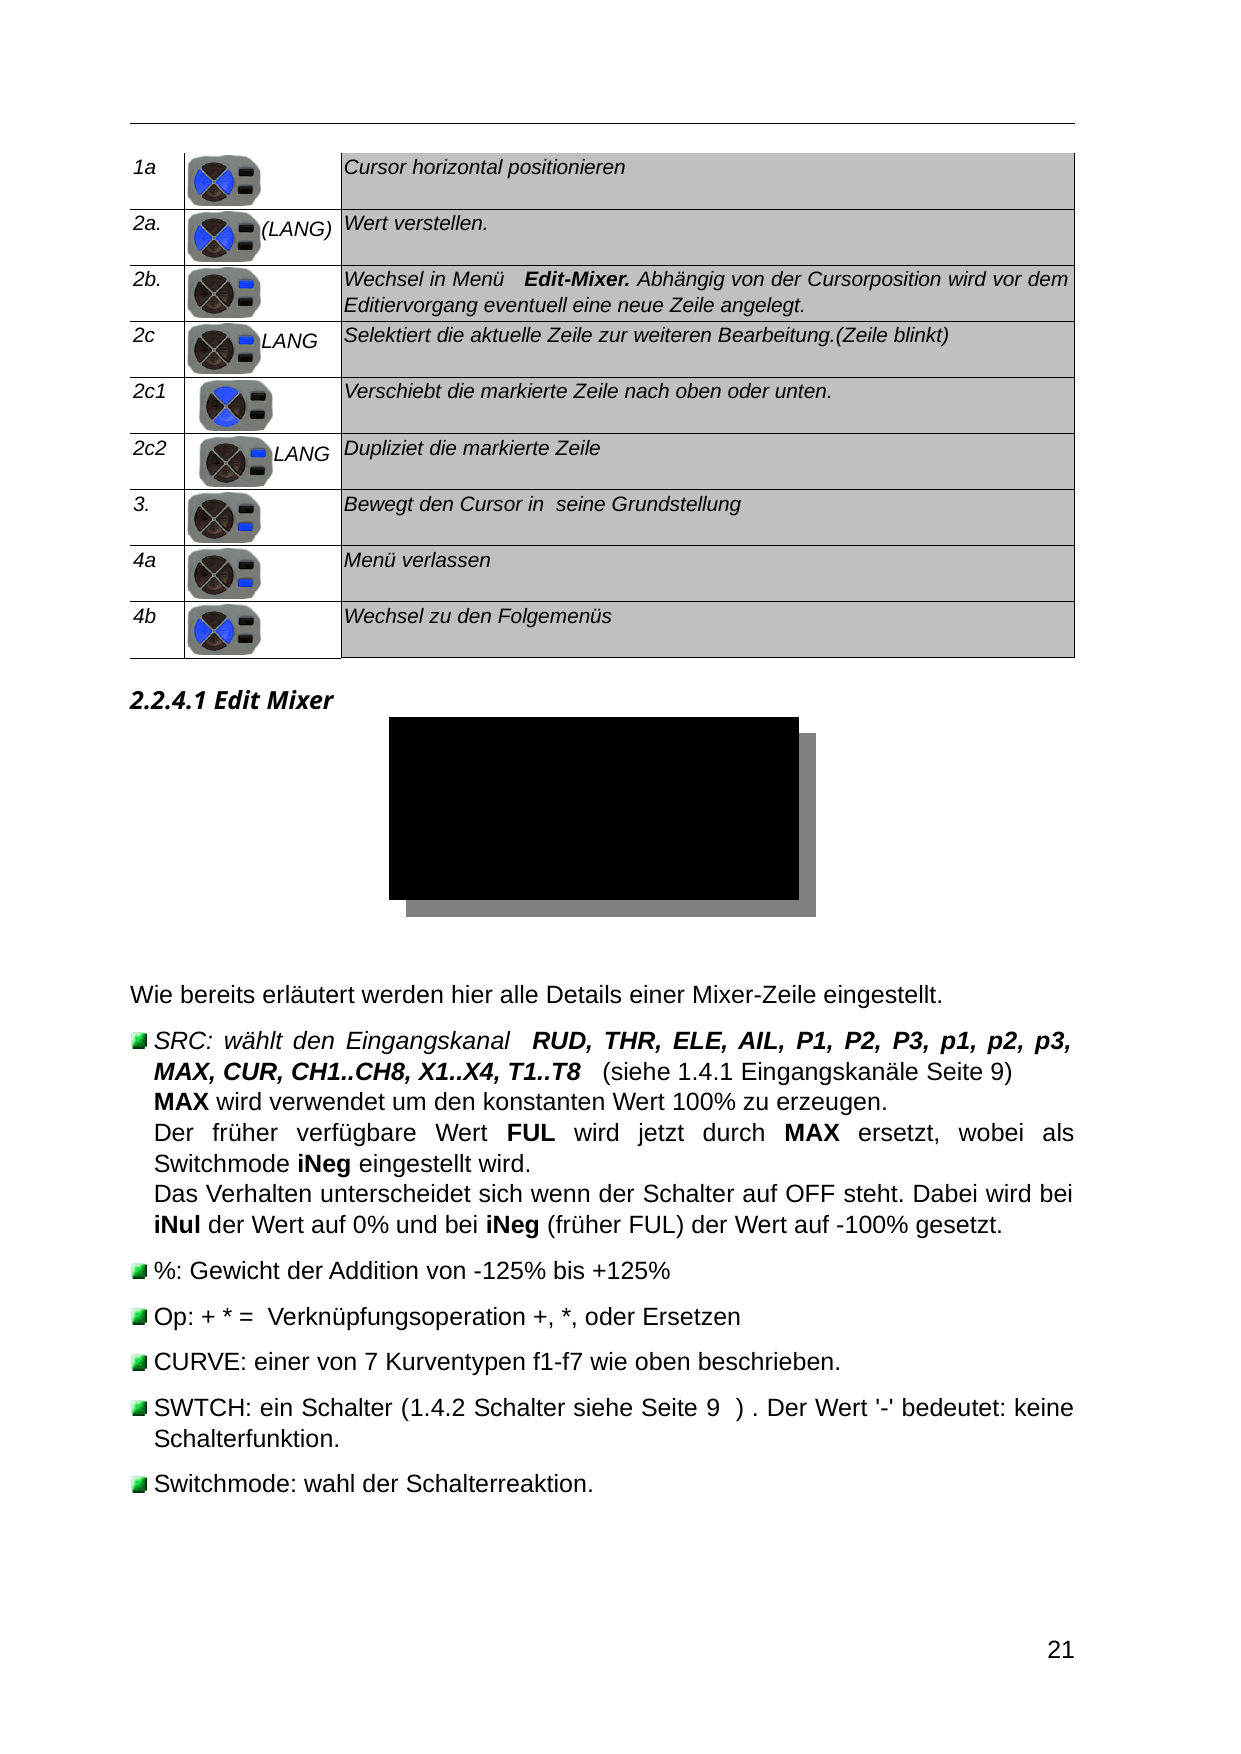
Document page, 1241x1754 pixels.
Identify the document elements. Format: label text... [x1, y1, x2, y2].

table_cell Bewegt den Cursor in seine Grundstellung [342, 490, 1074, 545]
text Wie bereits erläutert werden hier alle Details einer Mixer-Zeile eingestellt. [130, 981, 1075, 1009]
list CURVE: einer von 7 Kurventypen f1-f7 wie oben beschrieben. [130, 1348, 1075, 1376]
picture [187, 548, 262, 599]
table_cell [185, 546, 341, 601]
table_cell 4a [130, 546, 184, 601]
table_cell [185, 490, 341, 545]
table_cell Cursor horizontal positionieren [342, 153, 1074, 209]
table_cell 2c [130, 322, 184, 377]
picture [187, 211, 262, 262]
list Op: + * = Verknüpfungsoperation +, *, oder Ersetzen [130, 1302, 1075, 1331]
list SRC: wählt den Eingangskanal RUD, THR, ELE, AIL, P1, P2, P3, p1, p2, p3, MAX, CUR, CH1..CH8, X1..X4, T1..T8 (siehe 1.4.1 Eingangskanäle Seite 9) MAX wird verwendet um den konstanten Wert 100% zu erzeugen. Der früher verfügbare Wert FUL wird jetzt durch MAX ersetzt, wobei als Switchmode iNeg eingestellt wird. Das Verhalten unterscheidet sich wenn der Schalter auf OFF steht. Dabei wird bei iNul der Wert auf 0% und bei iNeg (früher FUL) der Wert auf -100% gesetzt. [130, 1027, 1075, 1239]
table_cell [185, 266, 341, 321]
picture [187, 492, 262, 543]
table_cell Dupliziet die markierte Zeile [342, 434, 1074, 489]
picture [187, 267, 262, 318]
table_cell LANG [185, 322, 341, 377]
table_cell Menü verlassen [342, 546, 1074, 601]
table_cell [185, 602, 341, 658]
picture [131, 1263, 147, 1279]
table_cell Wechsel zu den Folgemenüs [342, 602, 1074, 657]
table_cell Selektiert die aktuelle Zeile zur weiteren Bearbeitung.(Zeile blinkt) [342, 322, 1074, 377]
table_cell 2c2 [130, 434, 184, 489]
list Switchmode: wahl der Schalterreaktion. [130, 1470, 1075, 1498]
table_cell 2c1 [130, 378, 184, 433]
table_cell 2b. [130, 266, 184, 321]
table_cell 2a. [130, 210, 184, 265]
list SWTCH: ein Schalter (1.4.2 Schalter siehe Seite 9 ) . Der Wert '-' bedeutet: keine Schalterfunktion. [130, 1394, 1075, 1453]
picture [187, 155, 262, 206]
table_cell (LANG) [185, 210, 341, 265]
picture [131, 1476, 147, 1493]
list %: Gewicht der Addition von -125% bis +125% [130, 1257, 1075, 1285]
table_cell Wert verstellen. [342, 210, 1074, 265]
picture [199, 436, 274, 487]
picture [131, 1308, 147, 1325]
picture [131, 1032, 147, 1049]
table_cell LANG [185, 434, 341, 489]
picture [131, 1354, 147, 1371]
table_cell Verschiebt die markierte Zeile nach oben oder unten. [342, 378, 1074, 433]
table_cell [185, 378, 341, 433]
picture [131, 1400, 147, 1416]
picture [199, 380, 274, 431]
picture [187, 323, 262, 374]
table_cell [185, 153, 341, 209]
table_cell 4b [130, 602, 184, 658]
table_cell 1a [130, 153, 184, 209]
table_cell 3. [130, 490, 184, 545]
table_cell Wechsel in Menü Edit-Mixer. Abhängig von der Cursorposition wird vor dem Editiervorgang eventuell eine neue Zeile angelegt. [342, 266, 1074, 321]
picture [187, 604, 262, 655]
subtitle Edit Mixer [130, 683, 1075, 717]
